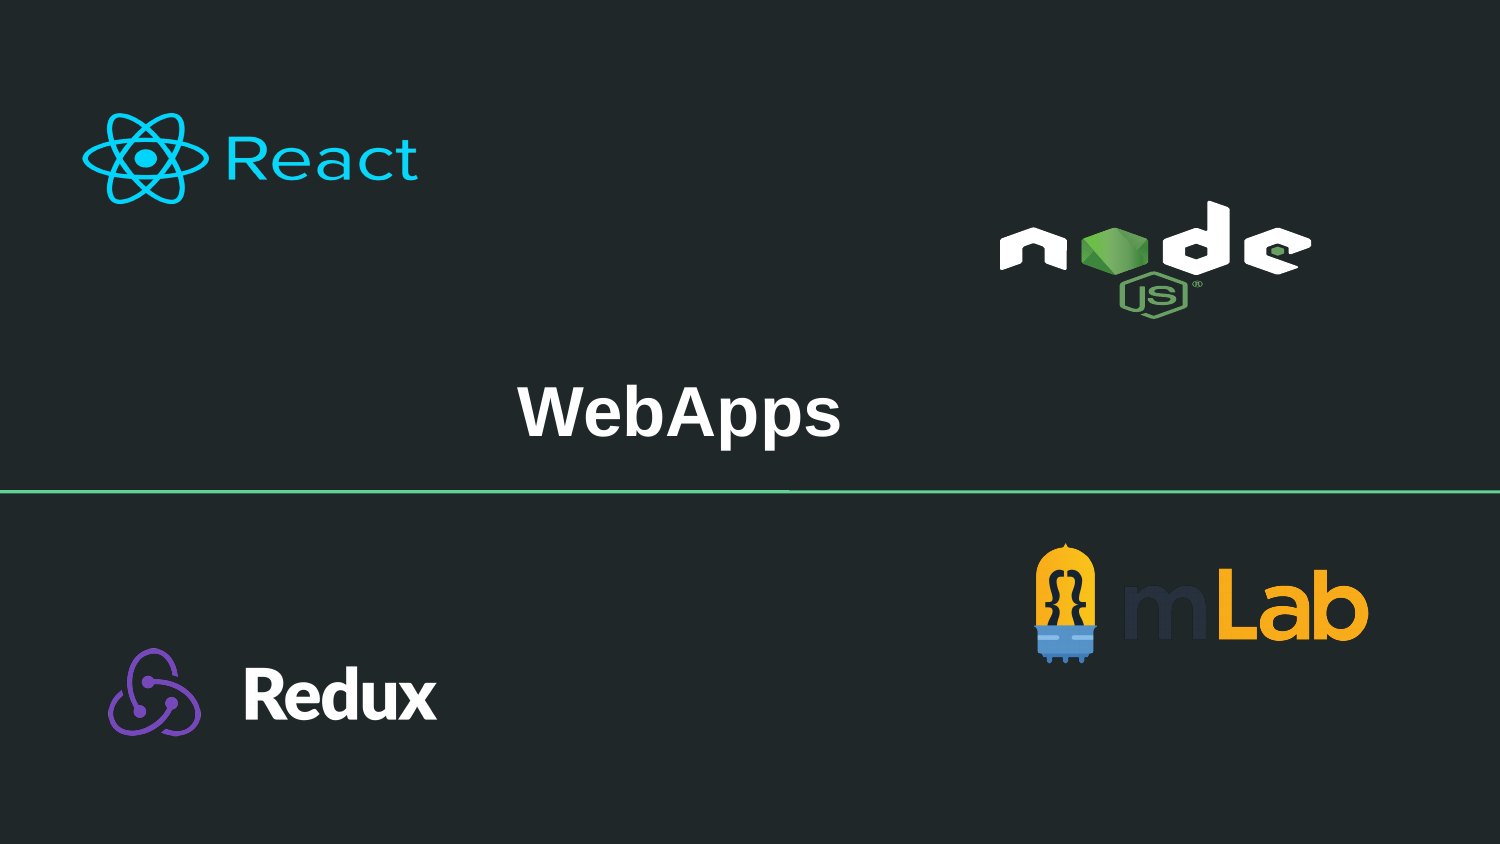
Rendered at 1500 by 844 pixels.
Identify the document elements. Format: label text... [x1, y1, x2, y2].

picture [1003, 507, 1394, 703]
title WebApps [13, 337, 1347, 466]
picture [64, 602, 508, 786]
picture [1000, 200, 1312, 319]
picture [82, 94, 426, 225]
